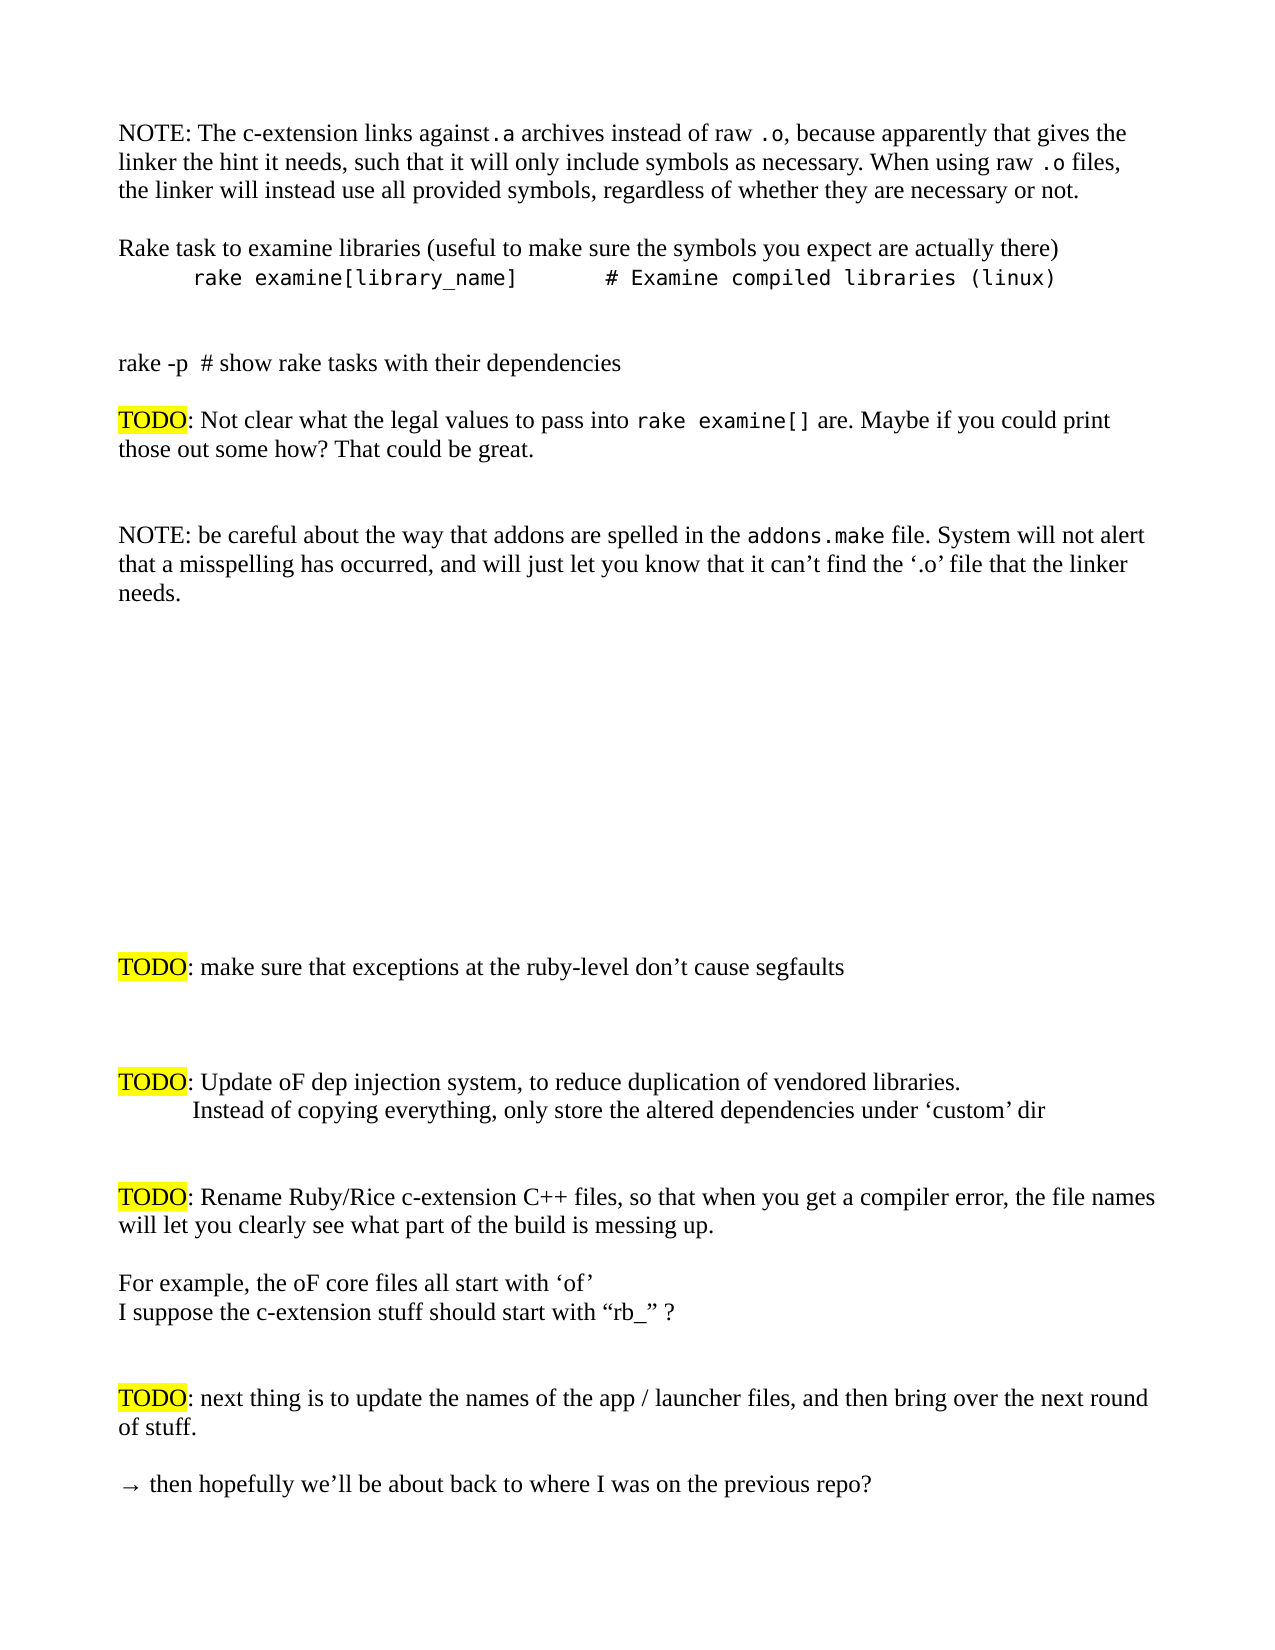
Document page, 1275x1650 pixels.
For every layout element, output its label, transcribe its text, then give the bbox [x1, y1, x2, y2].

text NOTE: be careful about the way that addons are spelled in the addons.make file. System will not alert that a misspelling has occurred, and will just let you know that it can’t find the ‘.o’ file that the linker needs. [118, 521, 1157, 607]
text For example, the oF core files all start with ‘of’ [118, 1268, 1157, 1297]
text TODO: Update oF dep injection system, to reduce duplication of vendored libraries. [118, 1067, 1157, 1096]
text Instead of copying everything, only store the altered dependencies under ‘custom’ dir [118, 1096, 1157, 1124]
text NOTE: The c-extension links against.a archives instead of raw .o, because apparently that gives the linker the hint it needs, such that it will only include symbols as necessary. When using raw .o files, the linker will instead use all provided symbols, regardless of whether they are necessary or not. [118, 118, 1157, 204]
text rake examine[library_name] # Examine compiled libraries (linux) [118, 262, 1157, 291]
text TODO: Not clear what the legal values to pass into rake examine[] are. Maybe if you could print those out some how? That could be great. [118, 406, 1157, 463]
text rake -p # show rake tasks with their dependencies [118, 348, 1157, 377]
text TODO: make sure that exceptions at the ruby-level don’t cause segfaults [118, 952, 1157, 981]
text TODO: Rename Ruby/Rice c-extension C++ files, so that when you get a compiler error, the file names will let you clearly see what part of the build is messing up. [118, 1182, 1157, 1239]
text → then hopefully we’ll be about back to where I was on the previous repo? [118, 1469, 1157, 1498]
text I suppose the c-extension stuff should start with “rb_” ? [118, 1297, 1157, 1326]
text TODO: next thing is to update the names of the app / launcher files, and then bring over the next round of stuff. [118, 1383, 1157, 1441]
text Rake task to examine libraries (useful to make sure the symbols you expect are actually there) [118, 233, 1157, 262]
